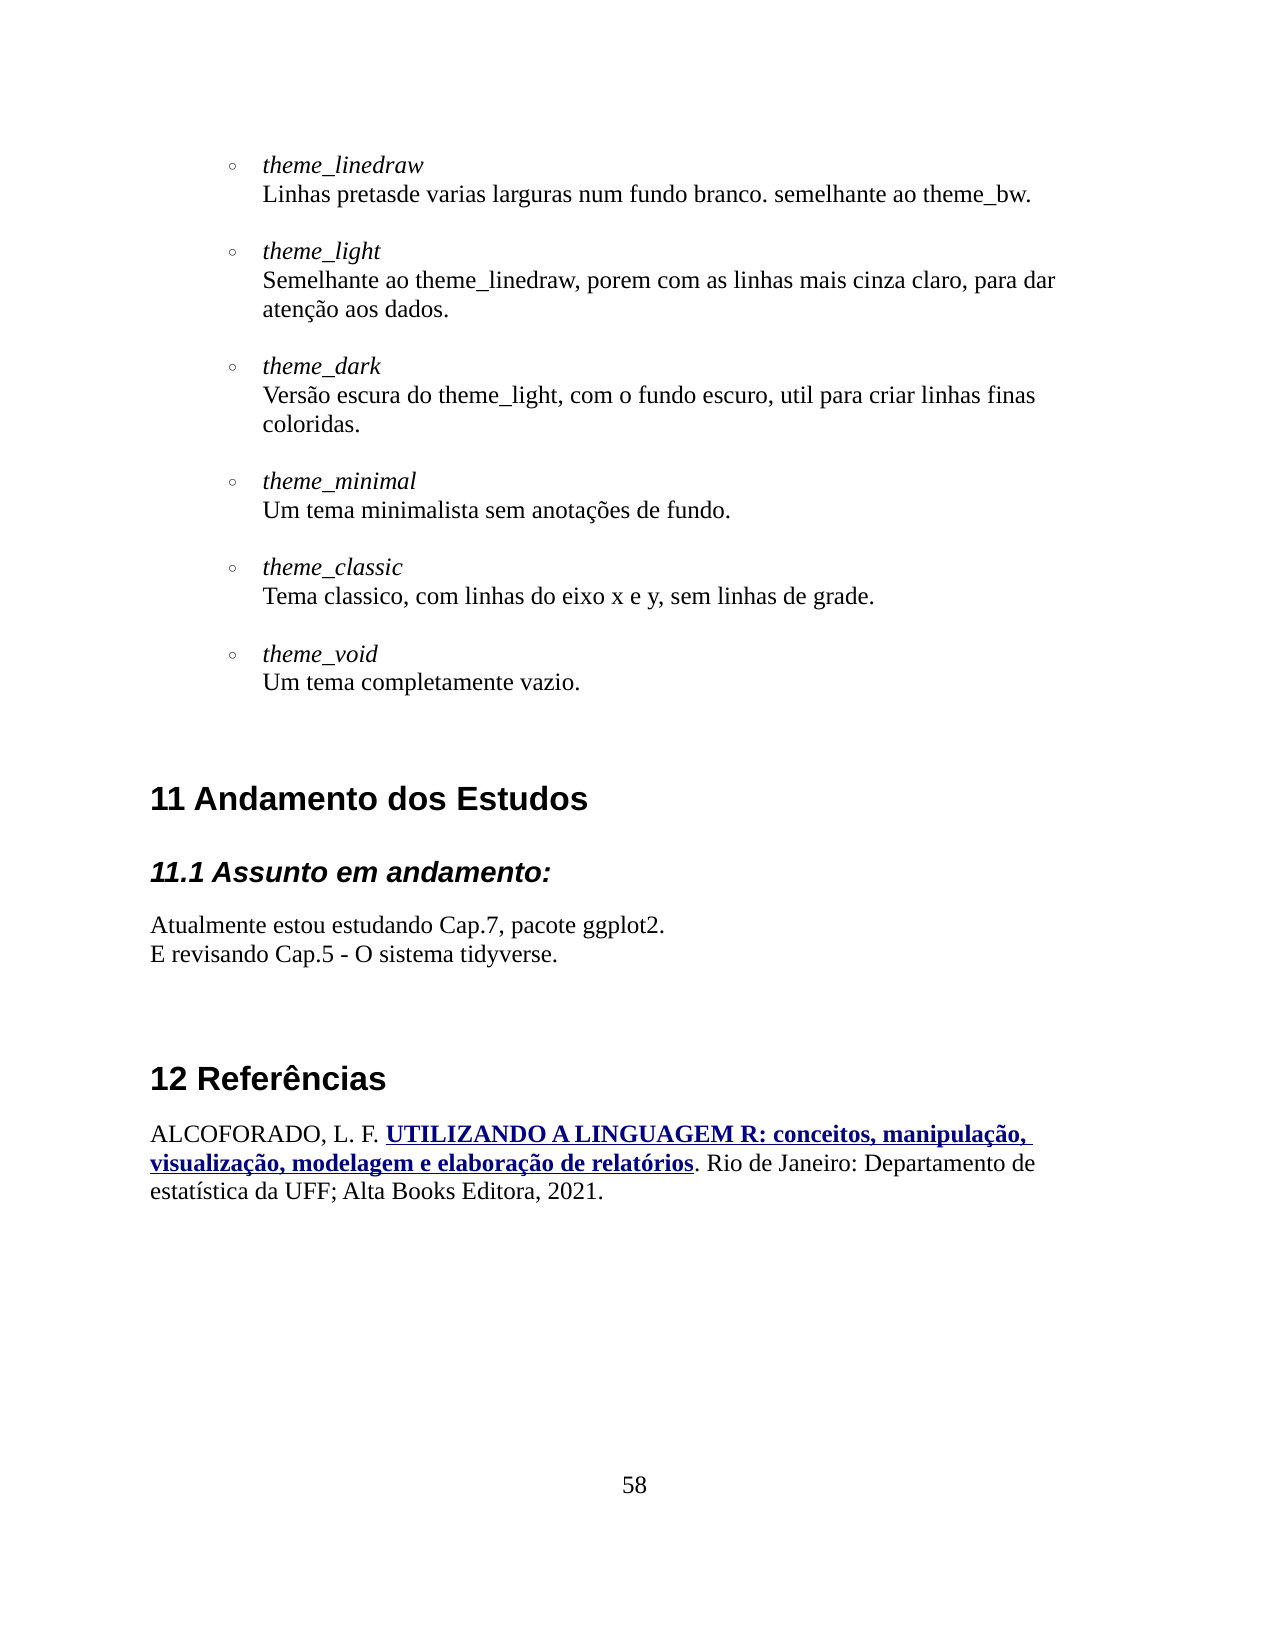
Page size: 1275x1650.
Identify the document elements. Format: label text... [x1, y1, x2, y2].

list theme_void Um tema completamente vazio. [225, 639, 1125, 725]
list theme_linedraw Linhas pretasde varias larguras num fundo branco. semelhante ao theme_bw. [225, 150, 1125, 236]
list theme_minimal Um tema minimalista sem anotações de fundo. [225, 466, 1125, 552]
subtitle 12 Referências [150, 1059, 1125, 1097]
subtitle 11.1 Assunto em andamento: [150, 855, 1125, 888]
list theme_dark Versão escura do theme_light, com o fundo escuro, util para criar linhas finas coloridas. [225, 351, 1125, 466]
subtitle 11 Andamento dos Estudos [150, 779, 1125, 817]
text ALCOFORADO, L. F. UTILIZANDO A LINGUAGEM R: conceitos, manipulação, visualização, modelagem e elaboração de relatórios. Rio de Janeiro: Departamento de estatística da UFF; Alta Books Editora, 2021. [150, 1119, 1125, 1205]
list theme_light Semelhante ao theme_linedraw, porem com as linhas mais cinza claro, para dar atenção aos dados. [225, 236, 1125, 351]
text Atualmente estou estudando Cap.7, pacote ggplot2. E revisando Cap.5 - O sistema tidyverse. [150, 910, 1125, 996]
list theme_classic Tema classico, com linhas do eixo x e y, sem linhas de grade. [225, 552, 1125, 639]
